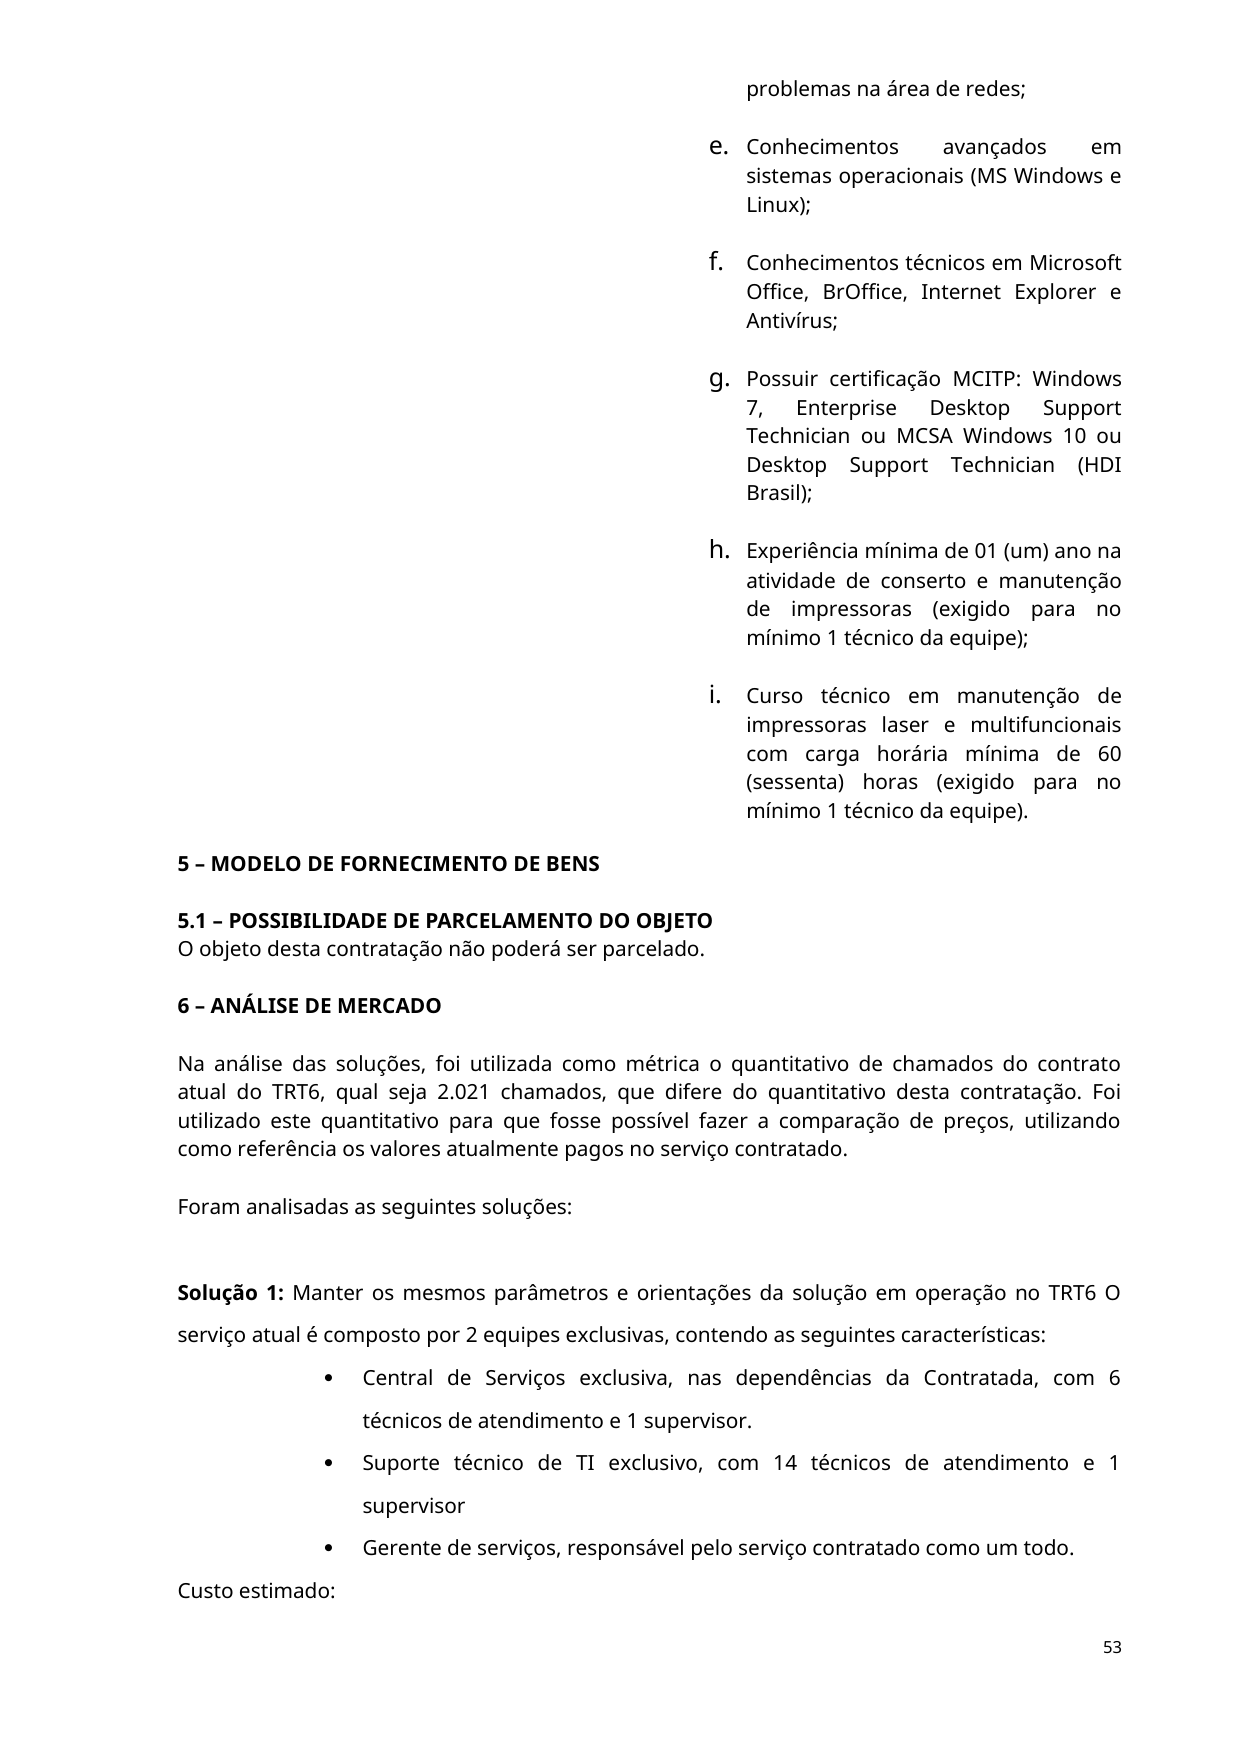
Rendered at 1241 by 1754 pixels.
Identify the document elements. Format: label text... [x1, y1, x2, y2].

list Gerente de serviços, responsável pelo serviço contratado como um todo. [325, 1533, 1122, 1562]
list Central de Serviços exclusiva, nas dependências da Contratada, com 6 técnicos de atendimento e 1 supervisor. [325, 1363, 1122, 1434]
list Conhecimentos técnicos em Microsoft Office, BrOffice, Internet Explorer e Antivírus; [708, 243, 1122, 334]
list Possuir certificação MCITP: Windows 7, Enterprise Desktop Support Technician ou MCSA Windows 10 ou Desktop Support Technician (HDI Brasil); [708, 359, 1122, 507]
list problemas na área de redes; [708, 74, 1122, 102]
list Curso técnico em manutenção de impressoras laser e multifuncionais com carga horária mínima de 60 (sessenta) horas (exigido para no mínimo 1 técnico da equipe). [708, 676, 1122, 824]
text Solução 1: Manter os mesmos parâmetros e orientações da solução em operação no TRT6 O serviço atual é composto por 2 equipes exclusivas, contendo as seguintes características: [177, 1278, 1122, 1349]
list Experiência mínima de 01 (um) ano na atividade de conserto e manutenção de impressoras (exigido para no mínimo 1 técnico da equipe); [708, 532, 1122, 651]
text O objeto desta contratação não poderá ser parcelado. [177, 934, 1122, 963]
text Custo estimado: [177, 1576, 1122, 1604]
list Conhecimentos avançados em sistemas operacionais (MS Windows e Linux); [708, 127, 1122, 218]
text 5.1 – POSSIBILIDADE DE PARCELAMENTO DO OBJETO [177, 906, 1122, 934]
text Foram analisadas as seguintes soluções: [177, 1192, 1122, 1220]
text 5 – MODELO DE FORNECIMENTO DE BENS [177, 849, 1122, 878]
text 6 – ANÁLISE DE MERCADO [177, 991, 1122, 1020]
list Suporte técnico de TI exclusivo, com 14 técnicos de atendimento e 1 supervisor [325, 1448, 1122, 1519]
text Na análise das soluções, foi utilizada como métrica o quantitativo de chamados do contrato atual do TRT6, qual seja 2.021 chamados, que difere do quantitativo desta contratação. Foi utilizado este quantitativo para que fosse possível fazer a comparação de preços, utilizando como referência os valores atualmente pagos no serviço contratado. [177, 1049, 1122, 1163]
